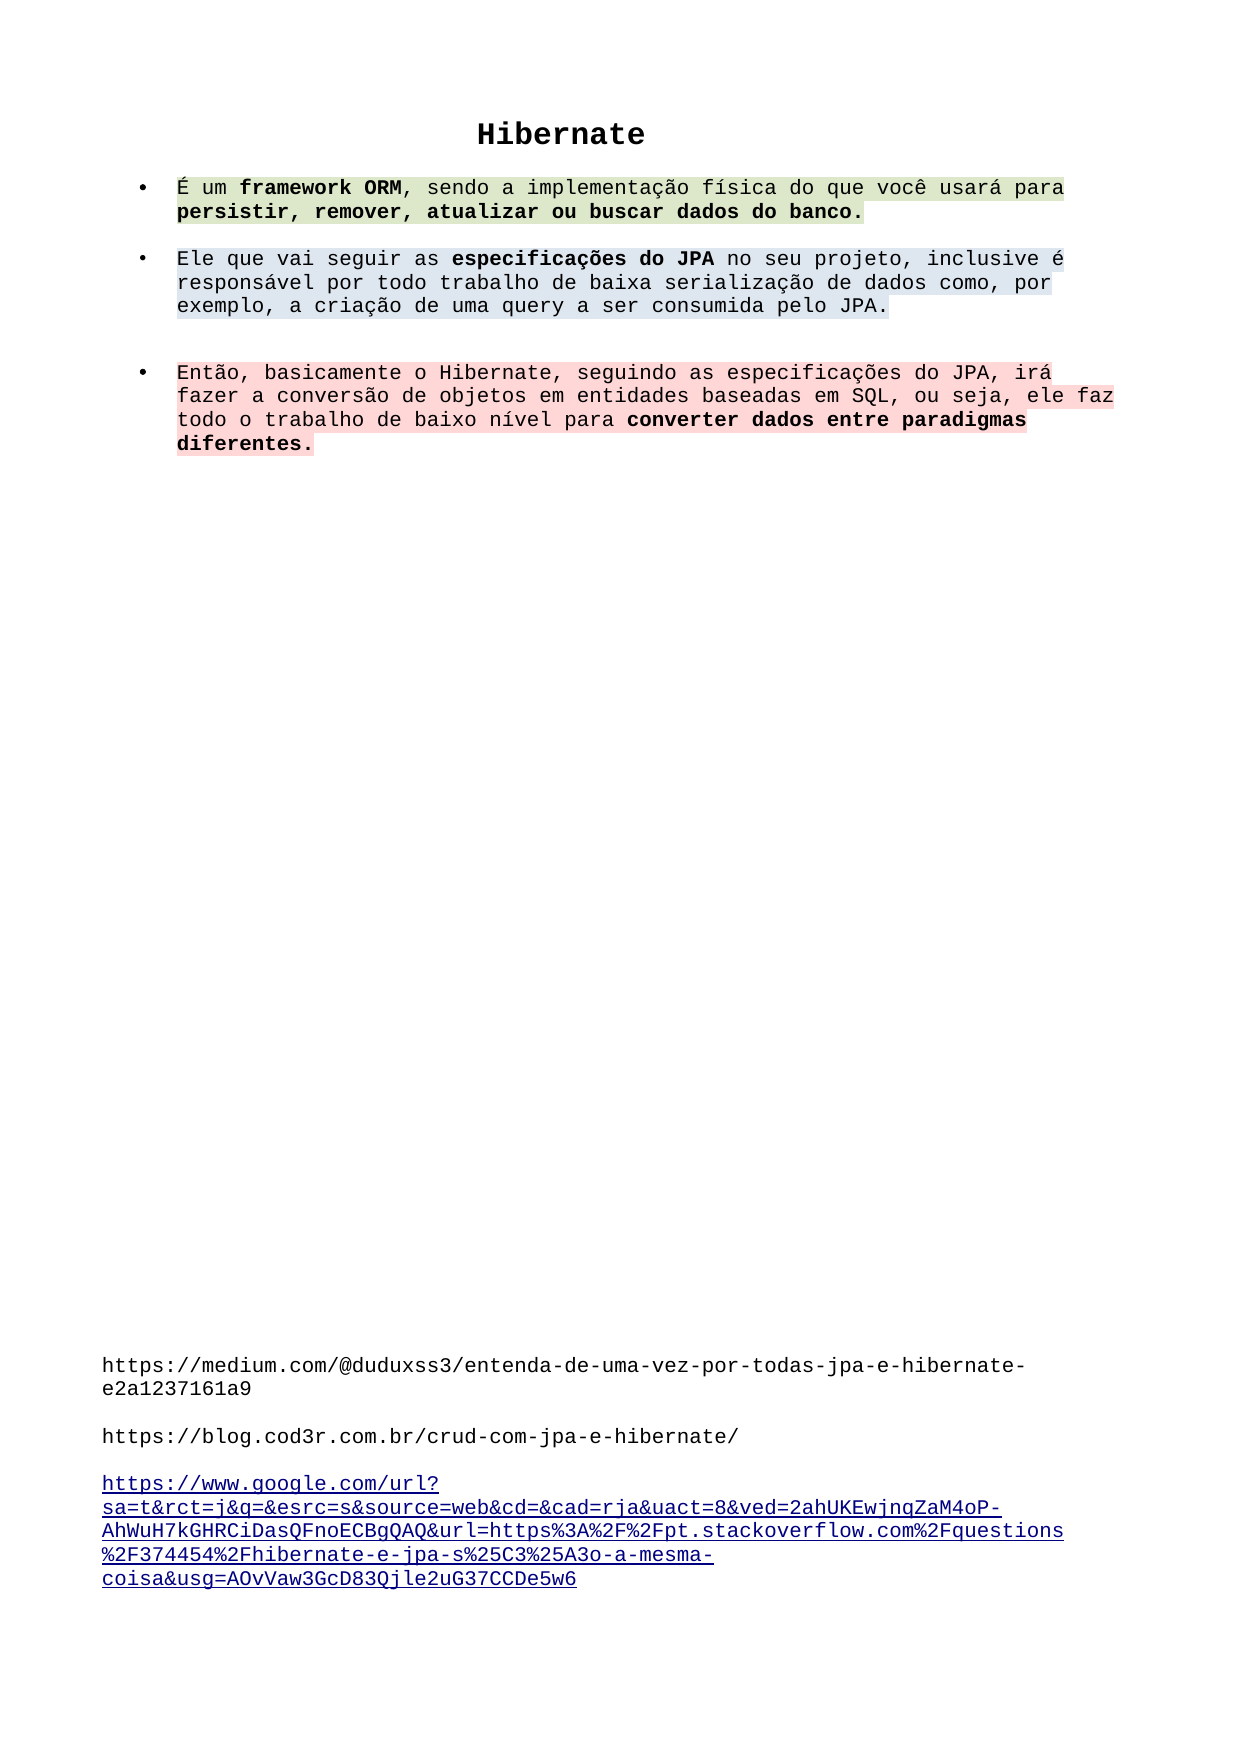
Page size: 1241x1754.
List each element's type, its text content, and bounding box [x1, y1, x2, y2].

text https://www.google.com/url?sa=t&rct=j&q=&esrc=s&source=web&cd=&cad=rja&uact=8&ved=2ahUKEwjnqZaM4oP-AhWuH7kGHRCiDasQFnoECBgQAQ&url=https%3A%2F%2Fpt.stackoverflow.com%2Fquestions%2F374454%2Fhibernate-e-jpa-s%25C3%25A3o-a-mesma-coisa&usg=AOvVaw3GcD83Qjle2uG37CCDe5w6 [102, 1473, 1123, 1591]
text https://blog.cod3r.com.br/crud-com-jpa-e-hibernate/ [102, 1426, 1123, 1449]
list Então, basicamente o Hibernate, seguindo as especificações do JPA, irá fazer a conversão de objetos em entidades baseadas em SQL, ou seja, ele faz todo o trabalho de baixo nível para converter dados entre paradigmas diferentes. [139, 362, 1123, 456]
text Hibernate [102, 118, 1123, 153]
text https://medium.com/@duduxss3/entenda-de-uma-vez-por-todas-jpa-e-hibernate-e2a1237161a9 [102, 1355, 1123, 1402]
list Ele que vai seguir as especificações do JPA no seu projeto, inclusive é responsável por todo trabalho de baixa serialização de dados como, por exemplo, a criação de uma query a ser consumida pelo JPA. [139, 248, 1123, 319]
list É um framework ORM, sendo a implementação física do que você usará para persistir, remover, atualizar ou buscar dados do banco. [139, 177, 1123, 224]
